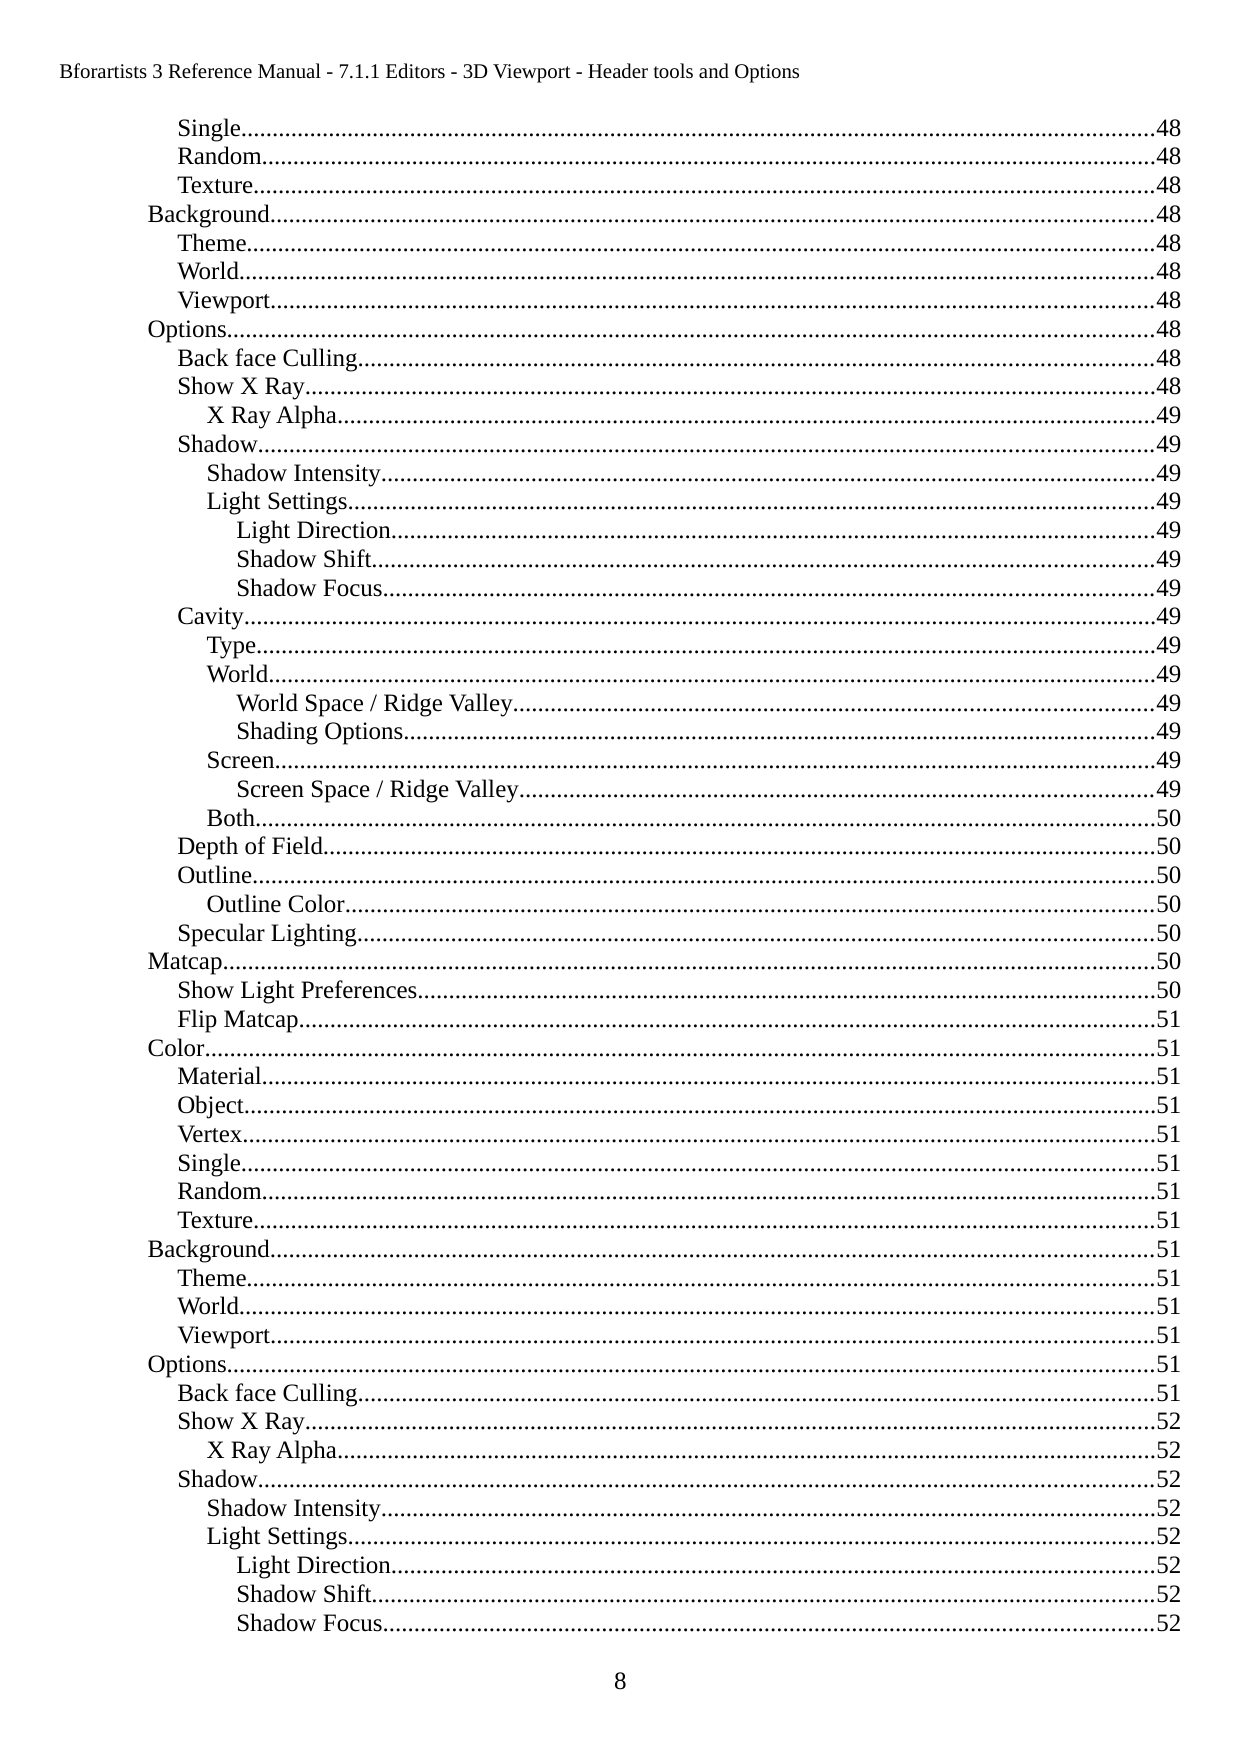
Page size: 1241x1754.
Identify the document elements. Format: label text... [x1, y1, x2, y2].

text X Ray Alpha 52 [206, 1435, 1181, 1464]
text Screen 49 [206, 745, 1181, 774]
text Cavity 49 [177, 601, 1181, 630]
text Shadow Shift 52 [236, 1579, 1181, 1608]
text Flip Matcap 51 [177, 1004, 1181, 1033]
text Matcap 50 [147, 946, 1181, 975]
text Texture 51 [177, 1205, 1181, 1234]
text Screen Space / Ridge Valley 49 [236, 774, 1181, 803]
text Vertex 51 [177, 1119, 1181, 1148]
text Material 51 [177, 1061, 1181, 1090]
text Show X Ray 52 [177, 1406, 1181, 1435]
text Shadow Intensity 49 [206, 458, 1181, 486]
text Shadow Intensity 52 [206, 1493, 1181, 1521]
text Shadow Shift 49 [236, 544, 1181, 573]
text Type 49 [206, 630, 1181, 659]
text Back face Culling 51 [177, 1378, 1181, 1406]
text World Space / Ridge Valley 49 [236, 688, 1181, 716]
text Light Direction 52 [236, 1550, 1181, 1579]
text X Ray Alpha 49 [206, 400, 1181, 429]
text Random 48 [177, 141, 1181, 170]
text Shadow 52 [177, 1464, 1181, 1493]
text Both 50 [206, 803, 1181, 831]
text Depth of Field 50 [177, 831, 1181, 860]
text Theme 51 [177, 1263, 1181, 1291]
text World 49 [206, 659, 1181, 688]
text Light Direction 49 [236, 515, 1181, 544]
text Background 48 [147, 199, 1181, 228]
text Theme 48 [177, 228, 1181, 256]
text Outline 50 [177, 860, 1181, 889]
text Shadow Focus 49 [236, 573, 1181, 601]
text World 51 [177, 1291, 1181, 1320]
text Back face Culling 48 [177, 343, 1181, 371]
text World 48 [177, 256, 1181, 285]
text Show X Ray 48 [177, 371, 1181, 400]
text Texture 48 [177, 170, 1181, 199]
text Shadow 49 [177, 429, 1181, 458]
text Background 51 [147, 1234, 1181, 1263]
text Light Settings 49 [206, 486, 1181, 515]
text Shading Options 49 [236, 716, 1181, 745]
text Viewport 48 [177, 285, 1181, 314]
text Options 48 [147, 314, 1181, 343]
text Show Light Preferences 50 [177, 975, 1181, 1004]
text Outline Color 50 [206, 889, 1181, 918]
text Object 51 [177, 1090, 1181, 1119]
text Light Settings 52 [206, 1521, 1181, 1550]
text Color 51 [147, 1033, 1181, 1061]
text Random 51 [177, 1176, 1181, 1205]
text Shadow Focus 52 [236, 1608, 1181, 1636]
text Single 51 [177, 1148, 1181, 1176]
text Viewport 51 [177, 1320, 1181, 1349]
text Single 48 [177, 113, 1181, 141]
text Specular Lighting 50 [177, 918, 1181, 946]
text Options 51 [147, 1349, 1181, 1378]
